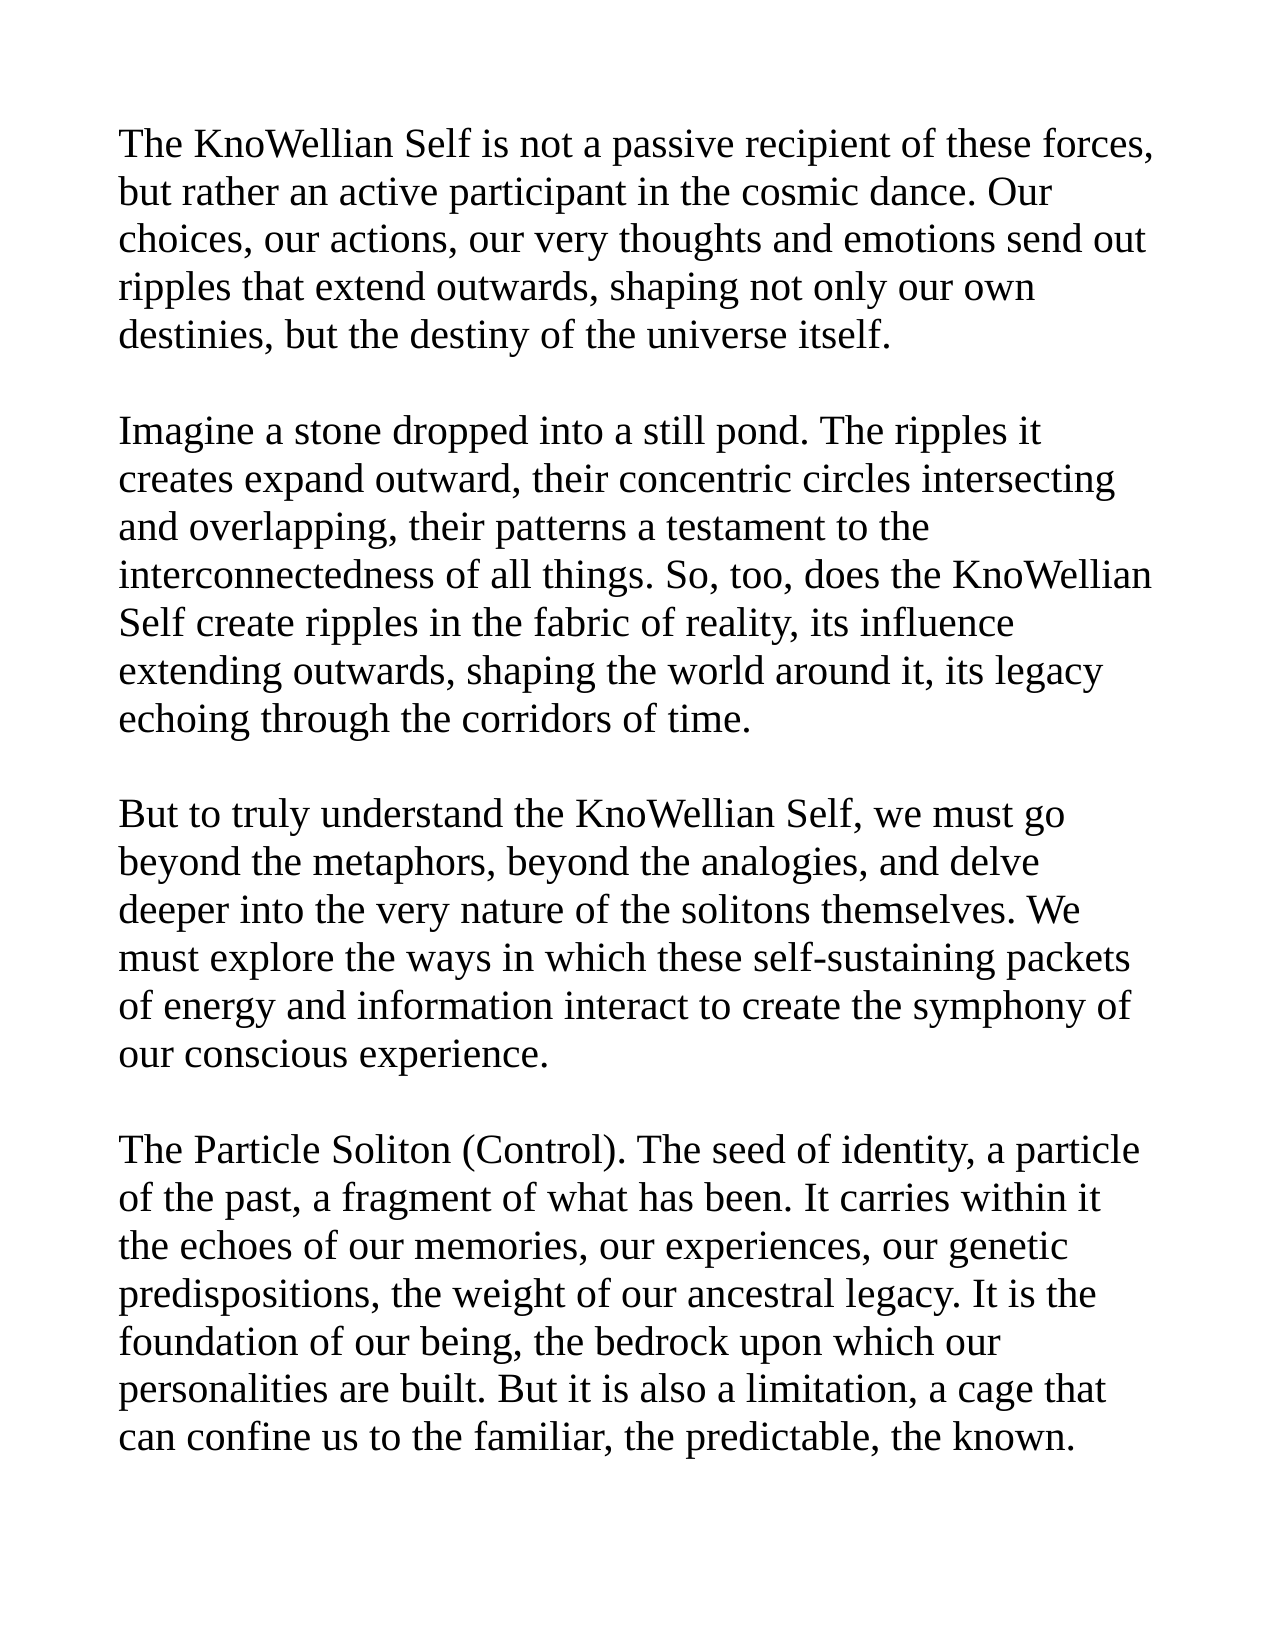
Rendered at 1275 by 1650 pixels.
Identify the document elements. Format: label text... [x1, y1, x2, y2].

text The KnoWellian Self is not a passive recipient of these forces, but rather an active participant in the cosmic dance. Our choices, our actions, our very thoughts and emotions send out ripples that extend outwards, shaping not only our own destinies, but the destiny of the universe itself. [118, 118, 1157, 358]
text Imagine a stone dropped into a still pond. The ripples it creates expand outward, their concentric circles intersecting and overlapping, their patterns a testament to the interconnectedness of all things. So, too, does the KnoWellian Self create ripples in the fabric of reality, its influence extending outwards, shaping the world around it, its legacy echoing through the corridors of time. [118, 406, 1157, 741]
text But to truly understand the KnoWellian Self, we must go beyond the metaphors, beyond the analogies, and delve deeper into the very nature of the solitons themselves. We must explore the ways in which these self-sustaining packets of energy and information interact to create the symphony of our conscious experience. [118, 789, 1157, 1076]
text The Particle Soliton (Control). The seed of identity, a particle of the past, a fragment of what has been. It carries within it the echoes of our memories, our experiences, our genetic predispositions, the weight of our ancestral legacy. It is the foundation of our being, the bedrock upon which our personalities are built. But it is also a limitation, a cage that can confine us to the familiar, the predictable, the known. [118, 1124, 1157, 1460]
